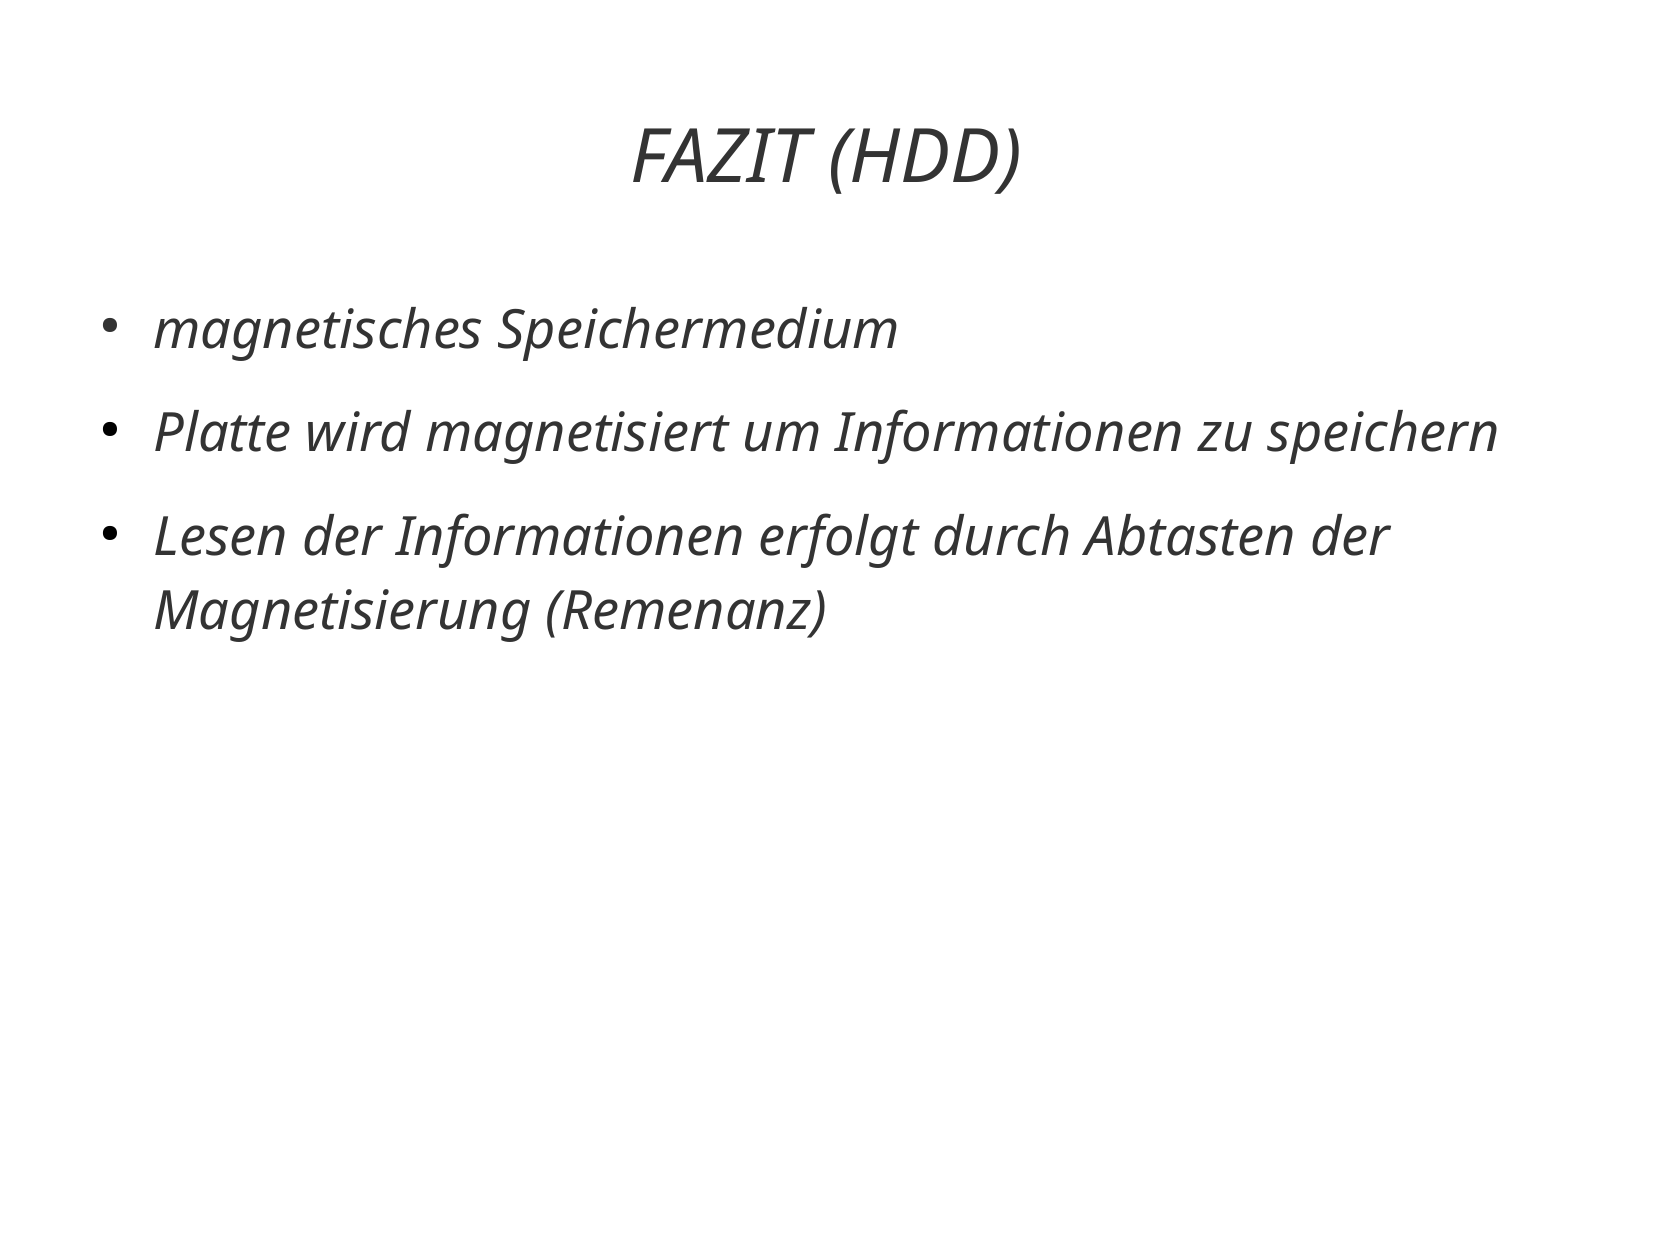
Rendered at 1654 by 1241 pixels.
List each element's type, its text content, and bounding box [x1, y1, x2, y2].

list magnetisches Speichermedium Platte wird magnetisiert um Informationen zu speichern Lesen der Informationen erfolgt durch Abtasten der Magnetisierung (Remenanz) [82, 290, 1571, 1010]
title FAZIT (HDD) [82, 49, 1571, 257]
